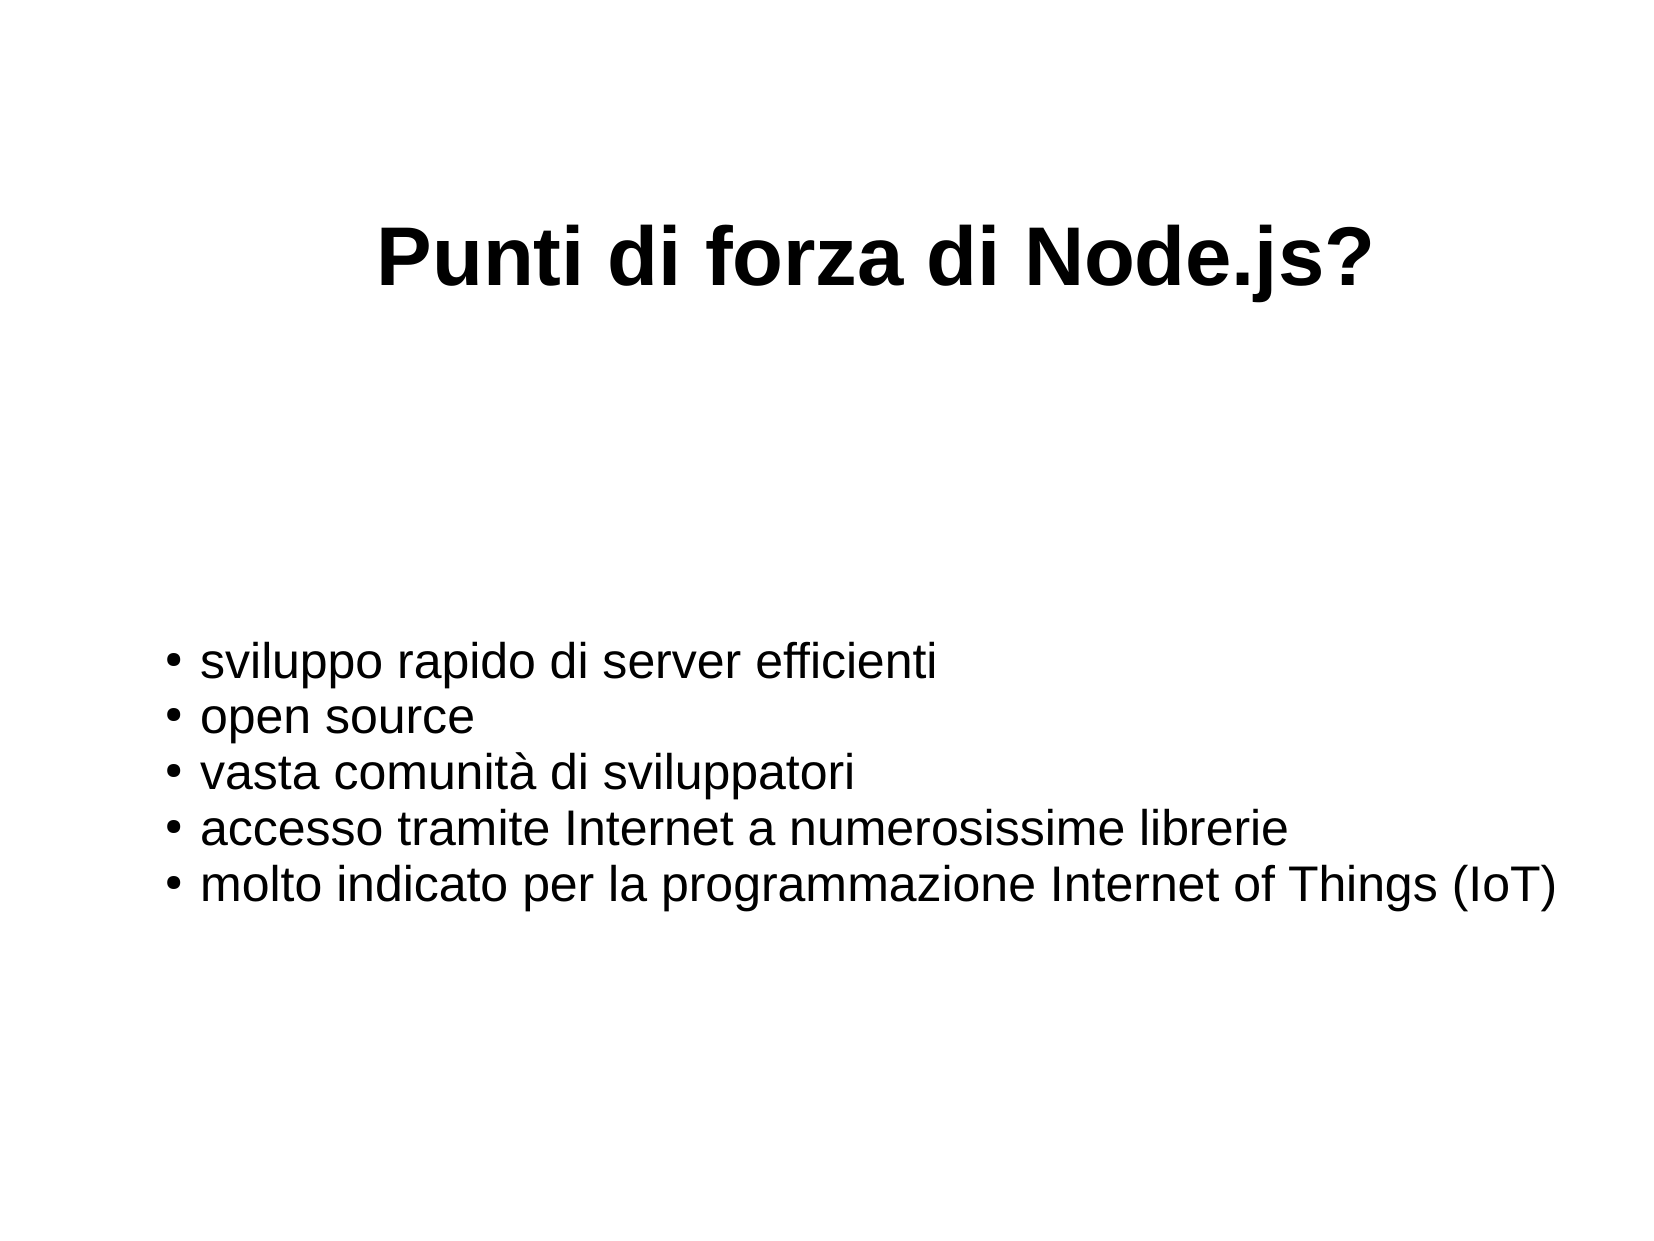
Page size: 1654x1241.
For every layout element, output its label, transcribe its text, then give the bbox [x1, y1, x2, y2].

text_box Punti di forza di Node.js? [188, 208, 1565, 302]
text_box sviluppo rapido di server efficienti open source vasta comunità di sviluppatori accesso tramite Internet a numerosissime librerie molto indicato per la programmazione Internet of Things (IoT) [150, 625, 1606, 920]
